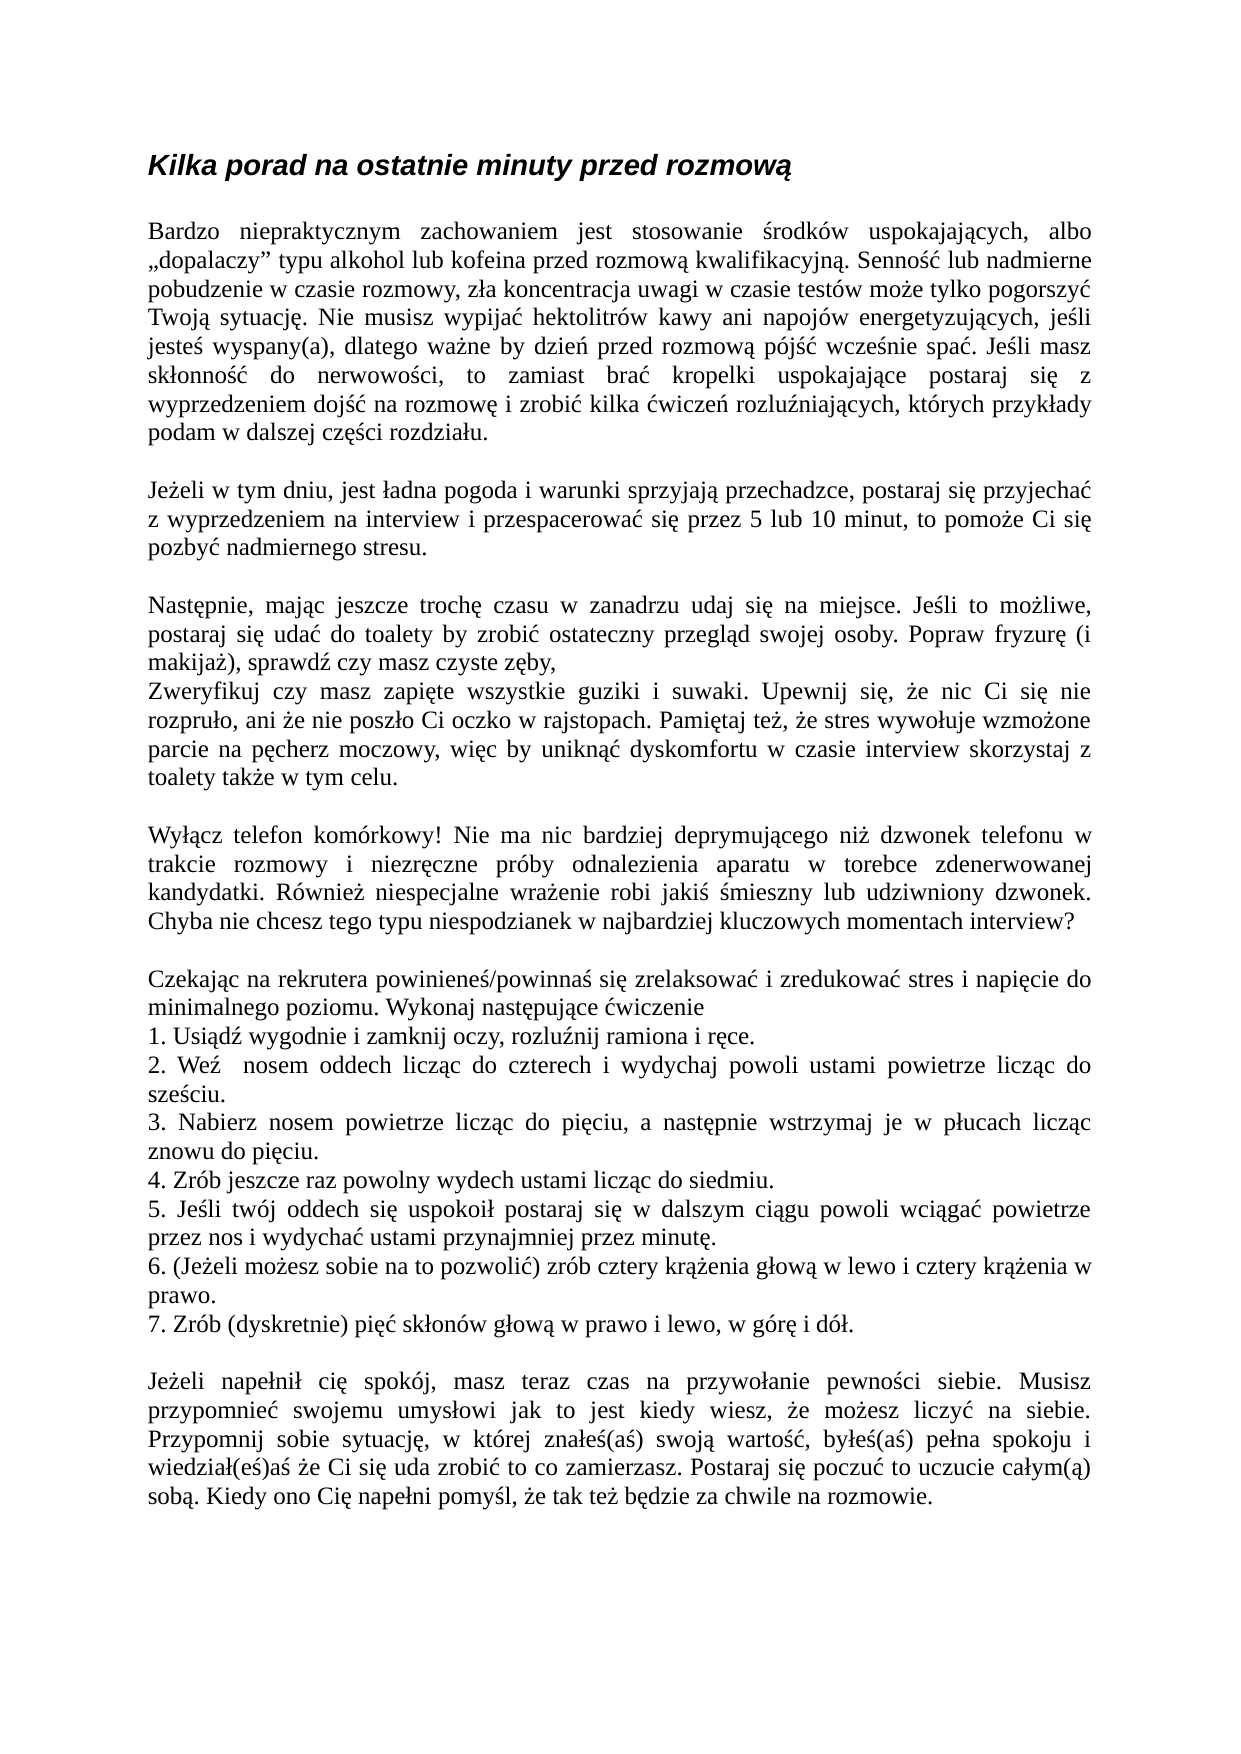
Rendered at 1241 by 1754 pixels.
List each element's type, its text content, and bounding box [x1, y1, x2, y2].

text 4. Zrób jeszcze raz powolny wydech ustami licząc do siedmiu. [148, 1165, 1093, 1194]
text Czekając na rekrutera powinieneś/powinnaś się zrelaksować i zredukować stres i napięcie do minimalnego poziomu. Wykonaj następujące ćwiczenie [148, 964, 1093, 1021]
text 6. (Jeżeli możesz sobie na to pozwolić) zrób cztery krążenia głową w lewo i cztery krążenia w prawo. [148, 1251, 1093, 1309]
subtitle Kilka porad na ostatnie minuty przed rozmową [148, 148, 1093, 181]
text Bardzo niepraktycznym zachowaniem jest stosowanie środków uspokajających, albo „dopalaczy” typu alkohol lub kofeina przed rozmową kwalifikacyjną. Senność lub nadmierne pobudzenie w czasie rozmowy, zła koncentracja uwagi w czasie testów może tylko pogorszyć Twoją sytuację. Nie musisz wypijać hektolitrów kawy ani napojów energetyzujących, jeśli jesteś wyspany(a), dlatego ważne by dzień przed rozmową pójść wcześnie spać. Jeśli masz skłonność do nerwowości, to zamiast brać kropelki uspokajające postaraj się z wyprzedzeniem dojść na rozmowę i zrobić kilka ćwiczeń rozluźniających, których przykłady podam w dalszej części rozdziału. [148, 216, 1093, 446]
text Zweryfikuj czy masz zapięte wszystkie guziki i suwaki. Upewnij się, że nic Ci się nie rozpruło, ani że nie poszło Ci oczko w rajstopach. Pamiętaj też, że stres wywołuje wzmożone parcie na pęcherz moczowy, więc by uniknąć dyskomfortu w czasie interview skorzystaj z toalety także w tym celu. [148, 676, 1093, 791]
text 5. Jeśli twój oddech się uspokoił postaraj się w dalszym ciągu powoli wciągać powietrze przez nos i wydychać ustami przynajmniej przez minutę. [148, 1194, 1093, 1251]
text 1. Usiądź wygodnie i zamknij oczy, rozluźnij ramiona i ręce. [148, 1021, 1093, 1050]
text 7. Zrób (dyskretnie) pięć skłonów głową w prawo i lewo, w górę i dół. [148, 1309, 1093, 1337]
text Następnie, mając jeszcze trochę czasu w zanadrzu udaj się na miejsce. Jeśli to możliwe, postaraj się udać do toalety by zrobić ostateczny przegląd swojej osoby. Popraw fryzurę (i makijaż), sprawdź czy masz czyste zęby, [148, 590, 1093, 676]
text 2. Weź nosem oddech licząc do czterech i wydychaj powoli ustami powietrze licząc do sześciu. [148, 1050, 1093, 1107]
text Wyłącz telefon komórkowy! Nie ma nic bardziej deprymującego niż dzwonek telefonu w trakcie rozmowy i niezręczne próby odnalezienia aparatu w torebce zdenerwowanej kandydatki. Również niespecjalne wrażenie robi jakiś śmieszny lub udziwniony dzwonek. Chyba nie chcesz tego typu niespodzianek w najbardziej kluczowych momentach interview? [148, 820, 1093, 935]
text 3. Nabierz nosem powietrze licząc do pięciu, a następnie wstrzymaj je w płucach licząc znowu do pięciu. [148, 1107, 1093, 1165]
text Jeżeli w tym dniu, jest ładna pogoda i warunki sprzyjają przechadzce, postaraj się przyjechać z wyprzedzeniem na interview i przespacerować się przez 5 lub 10 minut, to pomoże Ci się pozbyć nadmiernego stresu. [148, 475, 1093, 561]
text Jeżeli napełnił cię spokój, masz teraz czas na przywołanie pewności siebie. Musisz przypomnieć swojemu umysłowi jak to jest kiedy wiesz, że możesz liczyć na siebie. Przypomnij sobie sytuację, w której znałeś(aś) swoją wartość, byłeś(aś) pełna spokoju i wiedział(eś)aś że Ci się uda zrobić to co zamierzasz. Postaraj się poczuć to uczucie całym(ą) sobą. Kiedy ono Cię napełni pomyśl, że tak też będzie za chwile na rozmowie. [148, 1366, 1093, 1510]
